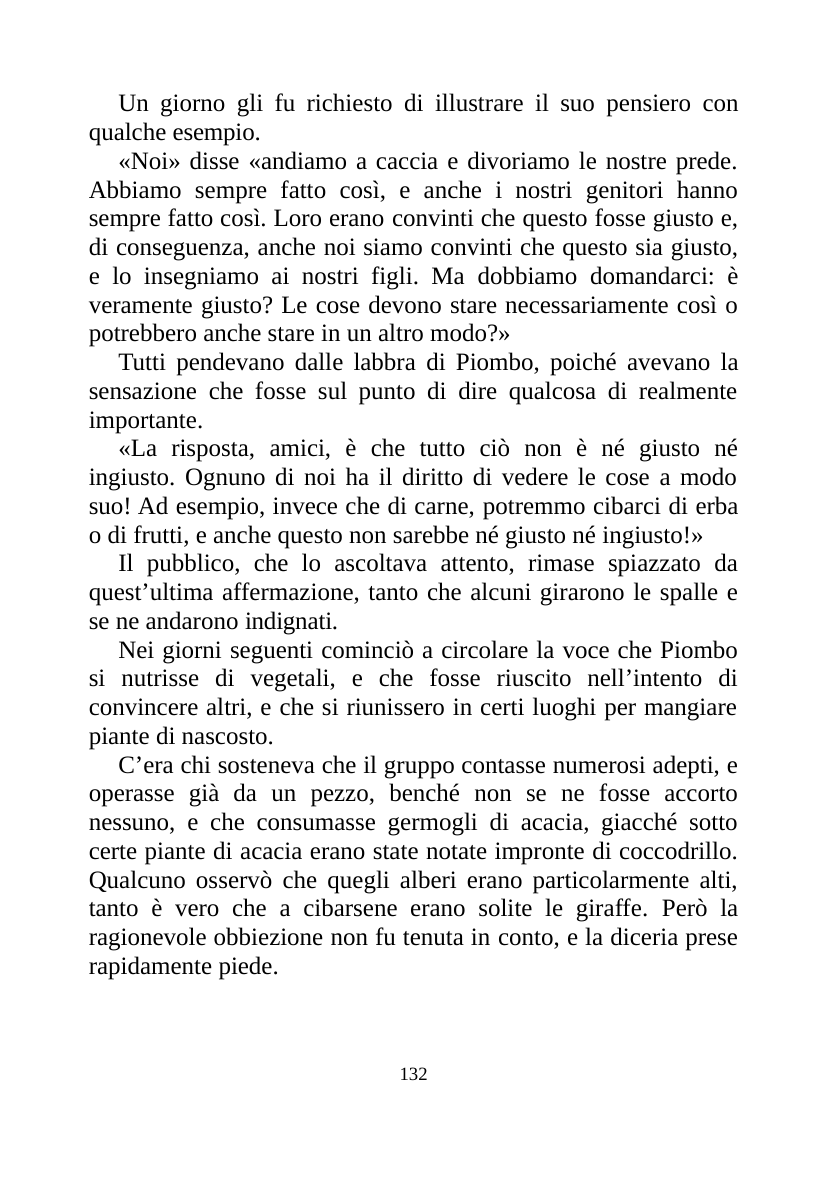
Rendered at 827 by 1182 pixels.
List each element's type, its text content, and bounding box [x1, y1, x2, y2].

text Nei giorni seguenti cominciò a circolare la voce che Piombo si nutrisse di vegetali, e che fosse riuscito nell’intento di convincere altri, e che si riunissero in certi luoghi per mangiare piante di nascosto. [88, 635, 738, 750]
text C’era chi sosteneva che il gruppo contasse numerosi adepti, e operasse già da un pezzo, benché non se ne fosse accorto nessuno, e che consumasse germogli di acacia, giacché sotto certe piante di acacia erano state notate impronte di coccodrillo. Qualcuno osservò che quegli alberi erano particolarmente alti, tanto è vero che a cibarsene erano solite le giraffe. Però la ragionevole obbiezione non fu tenuta in conto, e la diceria prese rapidamente piede. [88, 750, 738, 980]
text Il pubblico, che lo ascoltava attento, rimase spiazzato da quest’ultima affermazione, tanto che alcuni girarono le spalle e se ne andarono indignati. [88, 548, 738, 635]
text Tutti pendevano dalle labbra di Piombo, poiché avevano la sensazione che fosse sul punto di dire qualcosa di realmente importante. [88, 347, 738, 433]
text «Noi» disse «andiamo a caccia e divoriamo le nostre prede. Abbiamo sempre fatto così, e anche i nostri genitori hanno sempre fatto così. Loro erano convinti che questo fosse giusto e, di conseguenza, anche noi siamo convinti che questo sia giusto, e lo insegniamo ai nostri figli. Ma dobbiamo domandarci: è veramente giusto? Le cose devono stare necessariamente così o potrebbero anche stare in un altro modo?» [88, 146, 738, 347]
text Un giorno gli fu richiesto di illustrare il suo pensiero con qualche esempio. [88, 88, 738, 146]
text «La risposta, amici, è che tutto ciò non è né giusto né ingiusto. Ognuno di noi ha il diritto di vedere le cose a modo suo! Ad esempio, invece che di carne, potremmo cibarci di erba o di frutti, e anche questo non sarebbe né giusto né ingiusto!» [88, 433, 738, 548]
